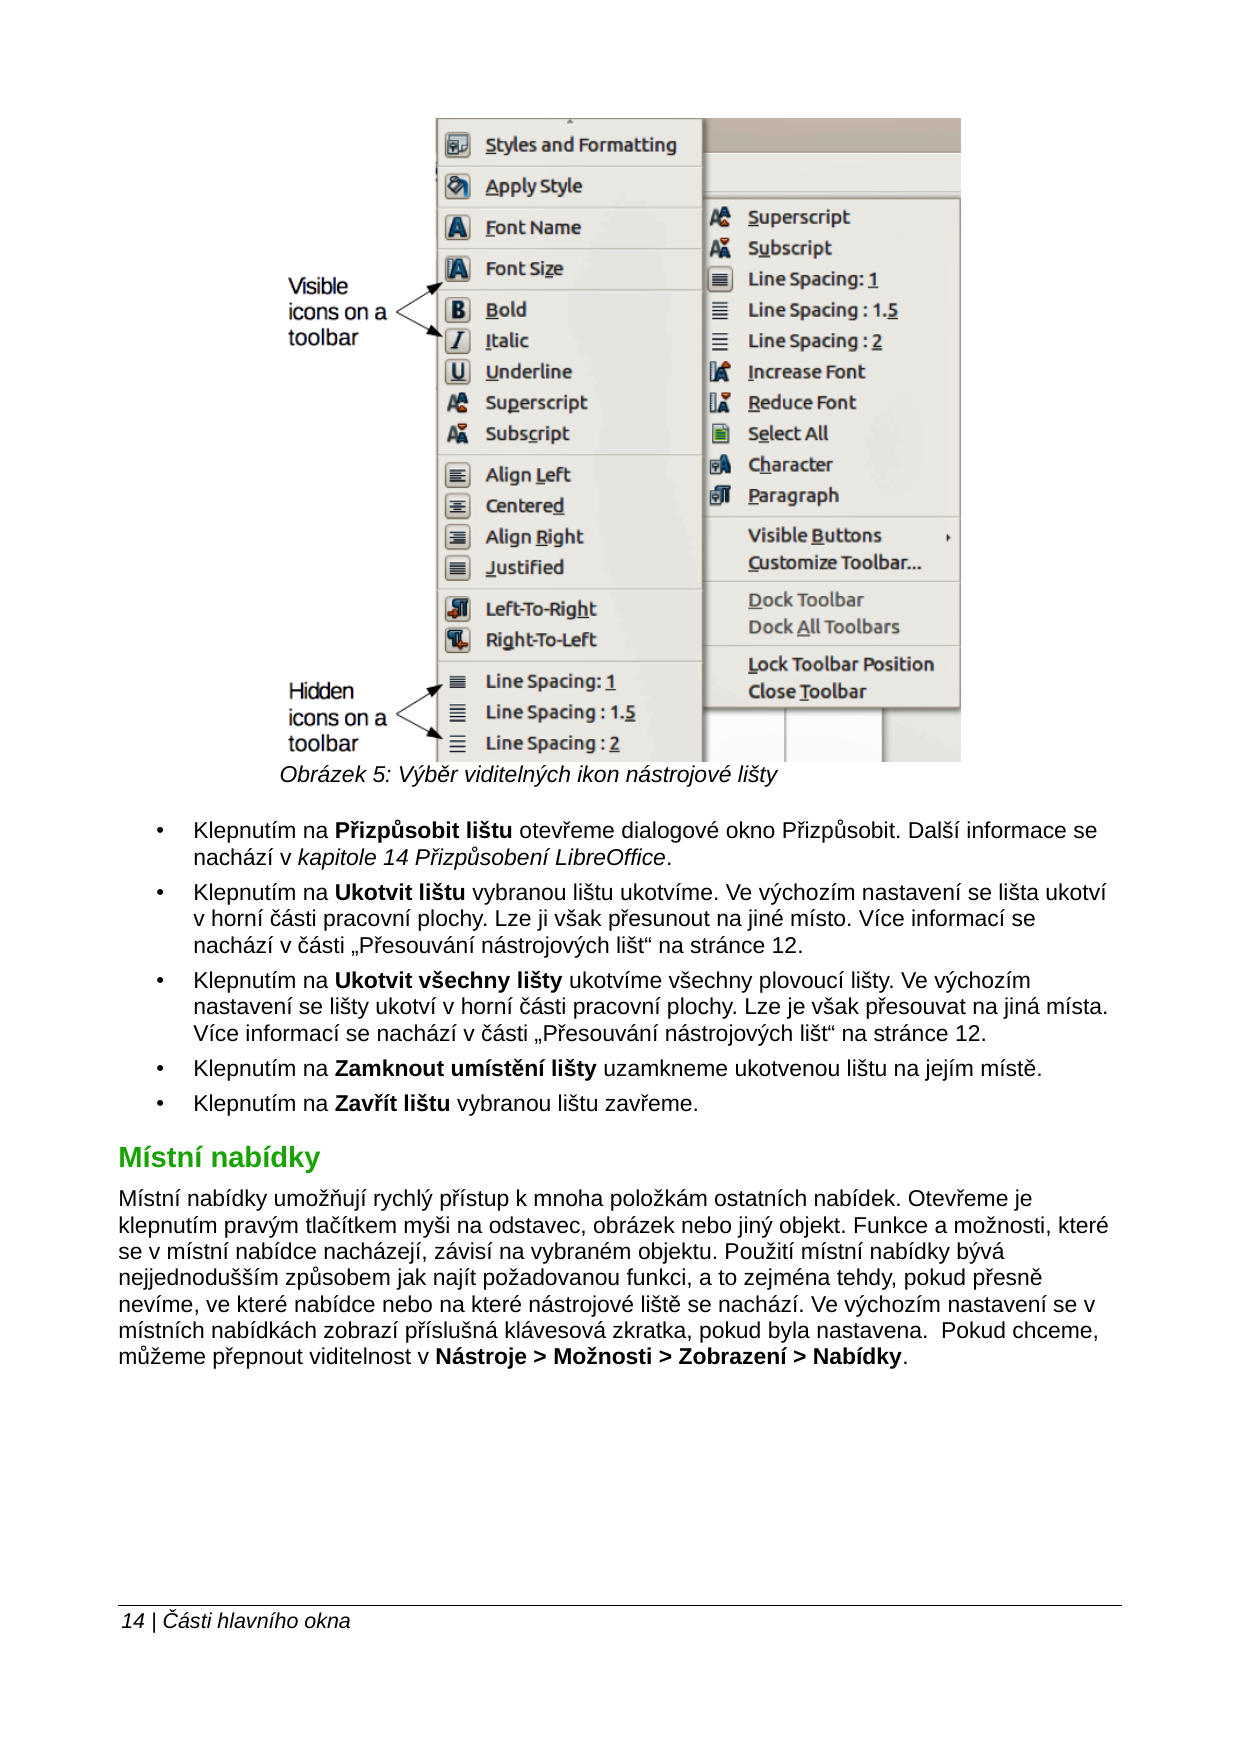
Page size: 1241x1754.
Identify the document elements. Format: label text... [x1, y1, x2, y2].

text Místní nabídky umožňují rychlý přístup k mnoha položkám ostatních nabídek. Otevřeme je klepnutím pravým tlačítkem myši na odstavec, obrázek nebo jiný objekt. Funkce a možnosti, které se v místní nabídce nacházejí, závisí na vybraném objektu. Použití místní nabídky bývá nejjednodušším způsobem jak najít požadovanou funkci, a to zejména tehdy, pokud přesně nevíme, ve které nabídce nebo na které nástrojové liště se nachází. Ve výchozím nastavení se v místních nabídkách zobrazí příslušná klávesová zkratka, pokud byla nastavena. Pokud chceme, můžeme přepnout viditelnost v Nástroje > Možnosti > Zobrazení > Nabídky. [118, 1185, 1122, 1370]
list Klepnutím na Ukotvit lištu vybranou lištu ukotvíme. Ve výchozím nastavení se lišta ukotví v horní části pracovní plochy. Lze ji však přesunout na jiné místo. Více informací se nachází v části „Přesouvání nástrojových lišt“ na stránce 11. [156, 879, 1122, 958]
picture [279, 118, 962, 762]
list Klepnutím na Zavřít lištu vybranou lištu zavřeme. [156, 1090, 1122, 1116]
list Klepnutím na Zamknout umístění lišty uzamkneme ukotvenou lištu na jejím místě. [156, 1055, 1122, 1081]
list Klepnutím na Ukotvit všechny lišty ukotvíme všechny plovoucí lišty. Ve výchozím nastavení se lišty ukotví v horní části pracovní plochy. Lze je však přesouvat na jiná místa. Více informací se nachází v části „Přesouvání nástrojových lišt“ na stránce 11. [156, 967, 1122, 1046]
list Klepnutím na Přizpůsobit lištu otevřeme dialogové okno Přizpůsobit. Další informace se nachází v kapitole 14 Přizpůsobení LibreOffice. [156, 817, 1122, 870]
text Obrázek 5 : Výběr viditelných ikon nástrojové lišty [279, 762, 961, 788]
subtitle Místní nabídky [118, 1140, 1122, 1173]
